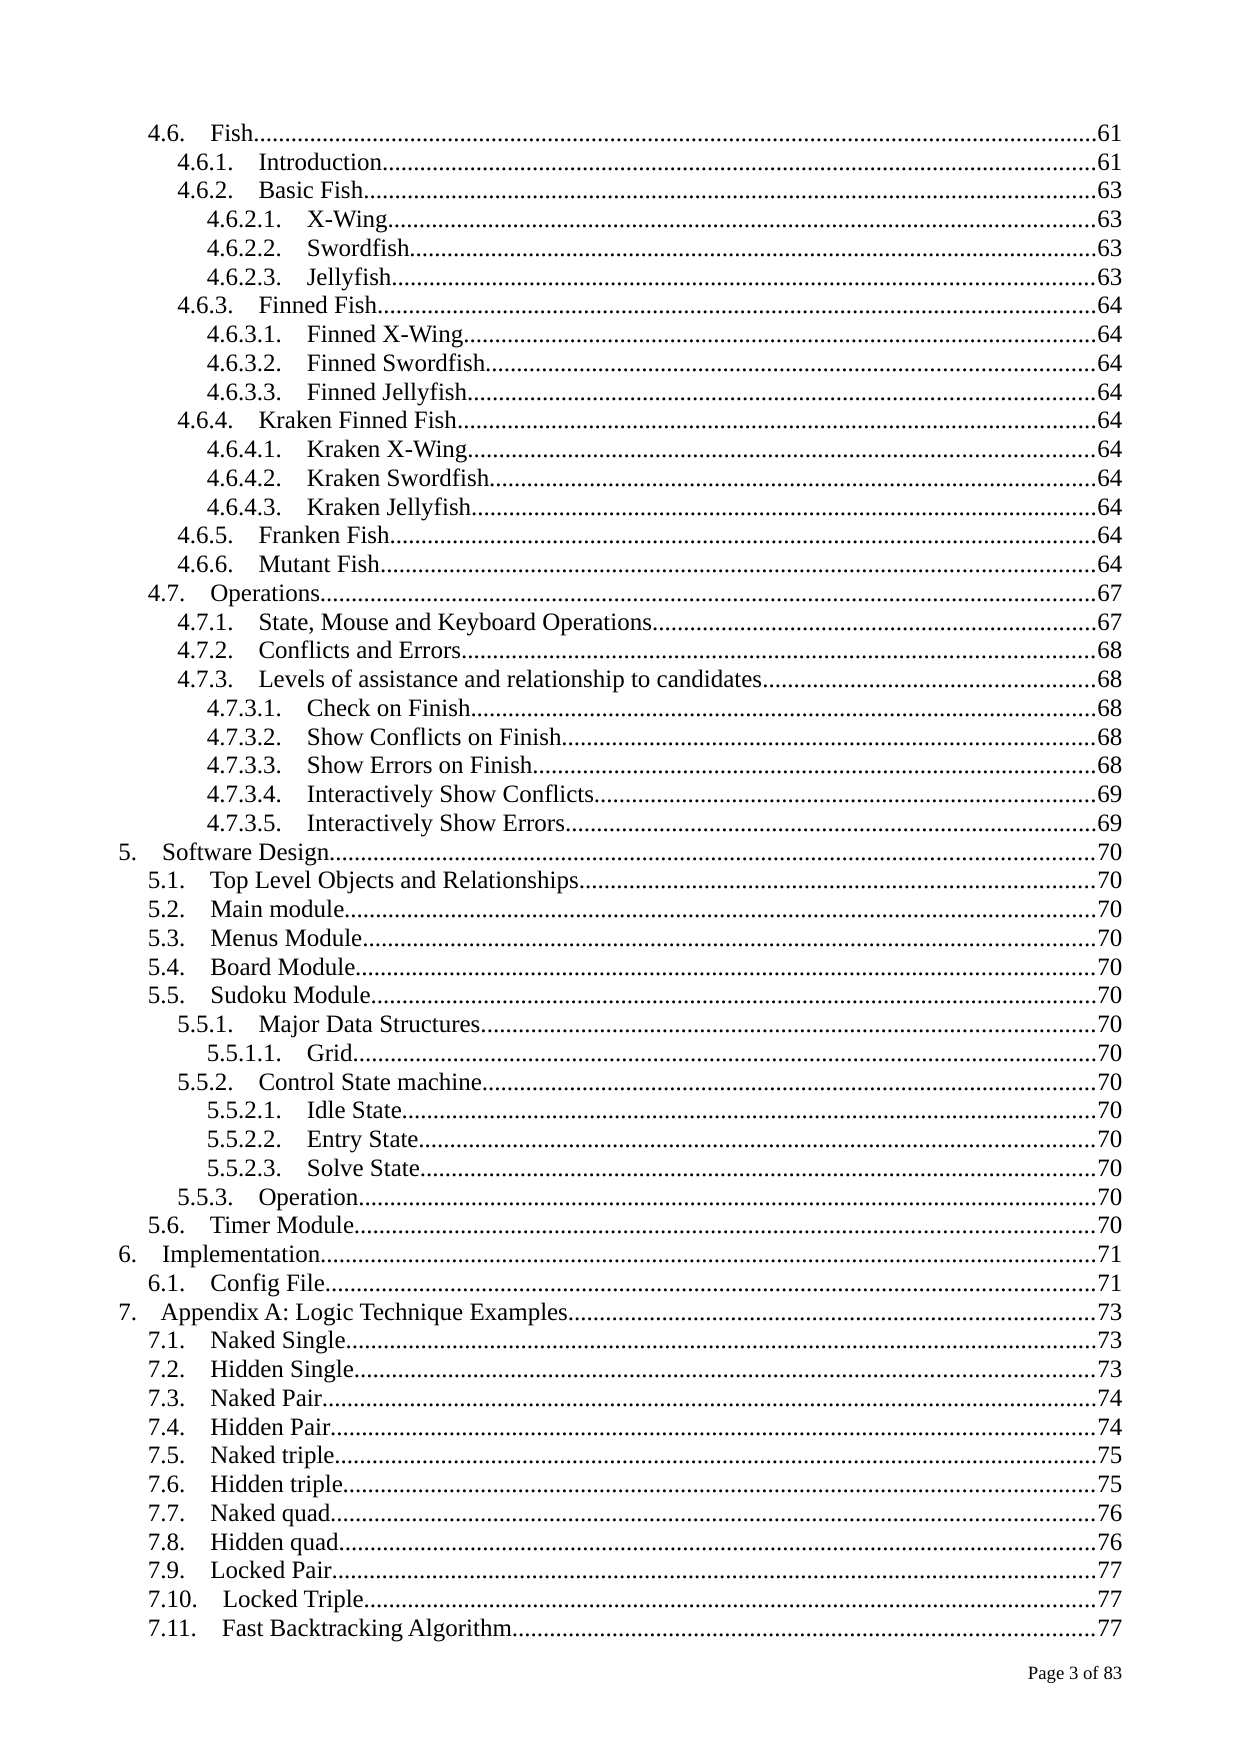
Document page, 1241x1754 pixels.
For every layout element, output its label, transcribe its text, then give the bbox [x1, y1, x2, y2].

text 7.7. Naked quad 76 [148, 1498, 1122, 1527]
text 4.6.2.2. Swordfish 63 [207, 233, 1122, 262]
text 5. Software Design 70 [118, 837, 1122, 866]
text 5.5.2.2. Entry State 70 [207, 1124, 1122, 1153]
text 4.6.2.3. Jellyfish 63 [207, 262, 1122, 291]
text 5.5.2.1. Idle State 70 [207, 1096, 1122, 1124]
text 4.6.5. Franken Fish. 64 [177, 521, 1122, 549]
text 7.2. Hidden Single 73 [148, 1354, 1122, 1383]
text 4.7. Operations 67 [148, 578, 1122, 607]
text 4.6.4.2. Kraken Swordfish 64 [207, 463, 1122, 492]
text 4.7.2. Conflicts and Errors 68 [177, 636, 1122, 664]
text 7.11. Fast Backtracking Algorithm 77 [148, 1613, 1122, 1642]
text 5.5. Sudoku Module 70 [148, 981, 1122, 1009]
text 5.4. Board Module 70 [148, 952, 1122, 981]
text 4.6.2. Basic Fish 63 [177, 176, 1122, 204]
text 6.1. Config File 71 [148, 1268, 1122, 1297]
text 7. Appendix A: Logic Technique Examples 73 [118, 1297, 1122, 1326]
text 4.6.3.1. Finned X-Wing 64 [207, 319, 1122, 348]
text 7.1. Naked Single 73 [148, 1326, 1122, 1354]
text 4.7.3.1. Check on Finish. 68 [207, 693, 1122, 722]
text 5.5.2. Control State machine 70 [177, 1067, 1122, 1096]
text 5.5.1. Major Data Structures. 70 [177, 1009, 1122, 1038]
text 7.4. Hidden Pair 74 [148, 1412, 1122, 1441]
text 5.5.2.3. Solve State 70 [207, 1153, 1122, 1182]
text 7.5. Naked triple 75 [148, 1441, 1122, 1469]
text 4.6.3. Finned Fish 64 [177, 291, 1122, 319]
text 4.6.4. Kraken Finned Fish 64 [177, 406, 1122, 434]
text 4.6.3.2. Finned Swordfish 64 [207, 348, 1122, 377]
text 4.6.3.3. Finned Jellyfish 64 [207, 377, 1122, 406]
text 5.5.1.1. Grid. 70 [207, 1038, 1122, 1067]
text 5.3. Menus Module 70 [148, 923, 1122, 952]
text 7.9. Locked Pair 77 [148, 1556, 1122, 1584]
text 4.6. Fish 61 [148, 118, 1122, 147]
text 4.7.3.3. Show Errors on Finish 68 [207, 751, 1122, 779]
text 7.3. Naked Pair 74 [148, 1383, 1122, 1412]
text 5.1. Top Level Objects and Relationships 70 [148, 866, 1122, 894]
text 4.6.4.3. Kraken Jellyfish 64 [207, 492, 1122, 521]
text 5.6. Timer Module 70 [148, 1211, 1122, 1239]
text 4.6.1. Introduction 61 [177, 147, 1122, 176]
text 4.6.4.1. Kraken X-Wing 64 [207, 434, 1122, 463]
text 7.8. Hidden quad 76 [148, 1527, 1122, 1556]
text 4.7.1. State, Mouse and Keyboard Operations 67 [177, 607, 1122, 636]
text 4.7.3. Levels of assistance and relationship to candidates 68 [177, 664, 1122, 693]
text 4.7.3.2. Show Conflicts on Finish 68 [207, 722, 1122, 751]
text 4.6.2.1. X-Wing 63 [207, 204, 1122, 233]
text 4.7.3.4. Interactively Show Conflicts 69 [207, 779, 1122, 808]
text 4.7.3.5. Interactively Show Errors 69 [207, 808, 1122, 837]
text 6. Implementation 71 [118, 1239, 1122, 1268]
text 7.10. Locked Triple 77 [148, 1584, 1122, 1613]
text 5.2. Main module 70 [148, 894, 1122, 923]
text 4.6.6. Mutant Fish 64 [177, 549, 1122, 578]
text 7.6. Hidden triple 75 [148, 1469, 1122, 1498]
text 5.5.3. Operation 70 [177, 1182, 1122, 1211]
